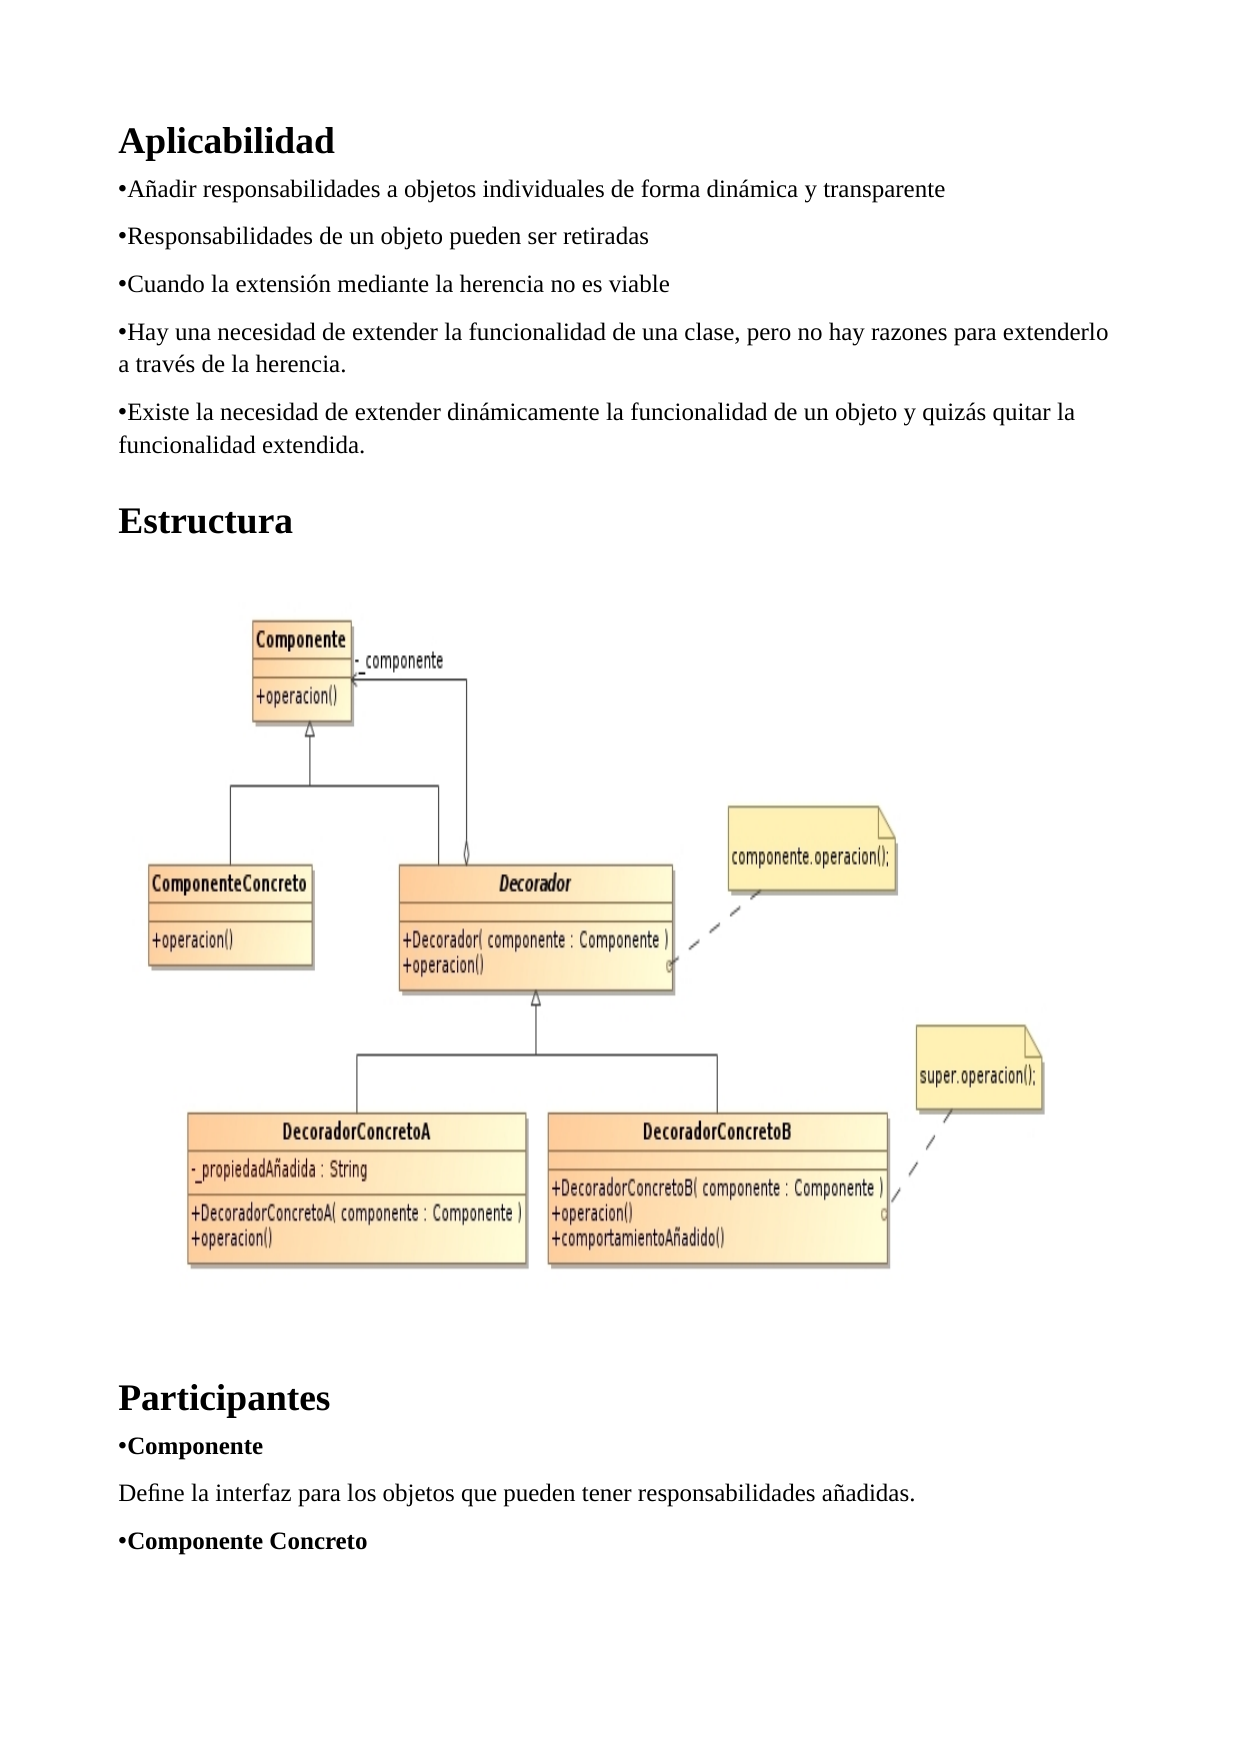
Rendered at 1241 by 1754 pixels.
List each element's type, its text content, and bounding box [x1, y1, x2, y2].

subtitle Estructura [118, 499, 1122, 542]
subtitle Participantes [118, 1375, 1122, 1418]
list Componente Concreto [118, 1526, 1122, 1555]
list Hay una necesidad de extender la funcionalidad de una clase, pero no hay razones para extenderlo a través de la herencia. [118, 317, 1122, 378]
list Cuando la extensión mediante la herencia no es viable [118, 269, 1122, 298]
subtitle Aplicabilidad [118, 118, 1122, 161]
list Añadir responsabilidades a objetos individuales de forma dinámica y transparente [118, 174, 1122, 202]
text Deﬁne la interfaz para los objetos que pueden tener responsabilidades añadidas. [118, 1478, 1122, 1507]
list Componente [118, 1431, 1122, 1459]
picture [118, 554, 1057, 1336]
list Existe la necesidad de extender dinámicamente la funcionalidad de un objeto y quizás quitar la funcionalidad extendida. [118, 397, 1122, 459]
list Responsabilidades de un objeto pueden ser retiradas [118, 221, 1122, 250]
